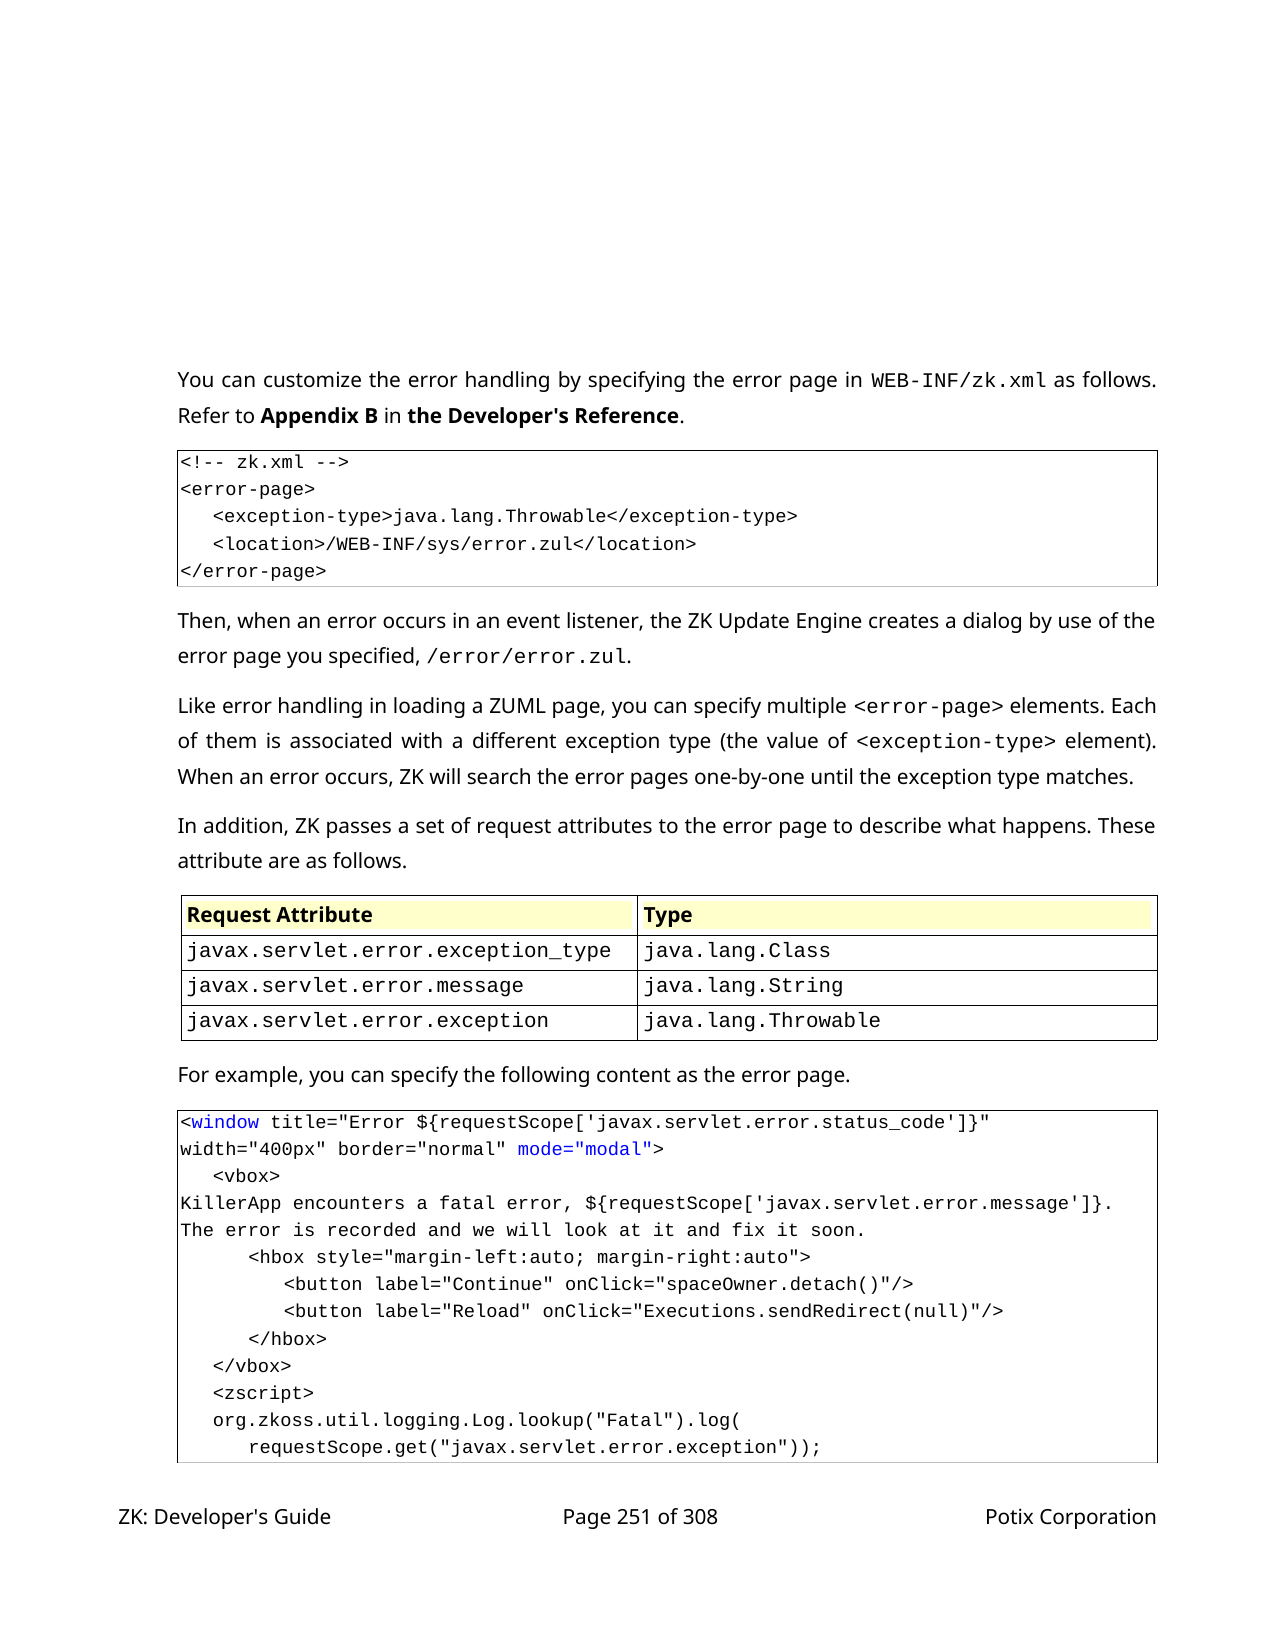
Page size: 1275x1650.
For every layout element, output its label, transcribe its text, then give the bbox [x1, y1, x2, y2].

text Like error handling in loading a ZUML page, you can specify multiple <error-page> elements. Each of them is associated with a different exception type (the value of <exception-type> element). When an error occurs, ZK will search the error pages one-by-one until the exception type matches. [177, 691, 1157, 790]
table_cell javax.servlet.error.exception_type [182, 936, 637, 970]
table_cell javax.servlet.error.message [182, 971, 637, 1005]
text </error-page> [178, 558, 1157, 586]
table_header Type [638, 896, 1157, 934]
text <zscript> [178, 1381, 1157, 1405]
text requestScope.get("javax.servlet.error.exception")); [178, 1435, 1157, 1462]
text </hbox> [178, 1326, 1157, 1351]
text </vbox> [178, 1353, 1157, 1378]
text <!-- zk.xml --> [178, 451, 1157, 474]
table_cell java.lang.Class [638, 936, 1157, 970]
text <exception-type>java.lang.Throwable</exception-type> [178, 504, 1157, 528]
text In addition, ZK passes a set of request attributes to the error page to describe what happens. These attribute are as follows. [177, 811, 1157, 874]
table_cell java.lang.Throwable [638, 1006, 1157, 1040]
table_cell java.lang.String [638, 971, 1157, 1005]
text <button label="Reload" onClick="Executions.sendRedirect(null)"/> [178, 1299, 1157, 1323]
text Then, when an error occurs in an event listener, the ZK Update Engine creates a dialog by use of the error page you specified, /error/error.zul. [177, 606, 1157, 670]
text For example, you can specify the following content as the error page. [177, 1061, 1157, 1089]
text <button label="Continue" onClick="spaceOwner.detach()"/> [178, 1272, 1157, 1296]
text <vbox> [178, 1164, 1157, 1188]
text <location>/WEB-INF/sys/error.zul</location> [178, 531, 1157, 556]
text width="400px" border="normal" mode="modal"> [178, 1137, 1157, 1161]
text You can customize the error handling by specifying the error page in WEB-INF/zk.xml as follows. Refer to Appendix B in the Developer's Reference. [177, 118, 1157, 429]
text KillerApp encounters a fatal error, ${requestScope['javax.servlet.error.message']}. The error is recorded and we will look at it and fix it soon. [178, 1191, 1157, 1242]
text org.zkoss.util.logging.Log.lookup("Fatal").log( [178, 1408, 1157, 1432]
table_cell javax.servlet.error.exception [182, 1006, 637, 1040]
text <error-page> [178, 477, 1157, 501]
text <window title="Error ${requestScope['javax.servlet.error.status_code']}" [178, 1111, 1157, 1134]
table_header Request Attribute [182, 896, 637, 934]
text <hbox style="margin-left:auto; margin-right:auto"> [178, 1245, 1157, 1269]
